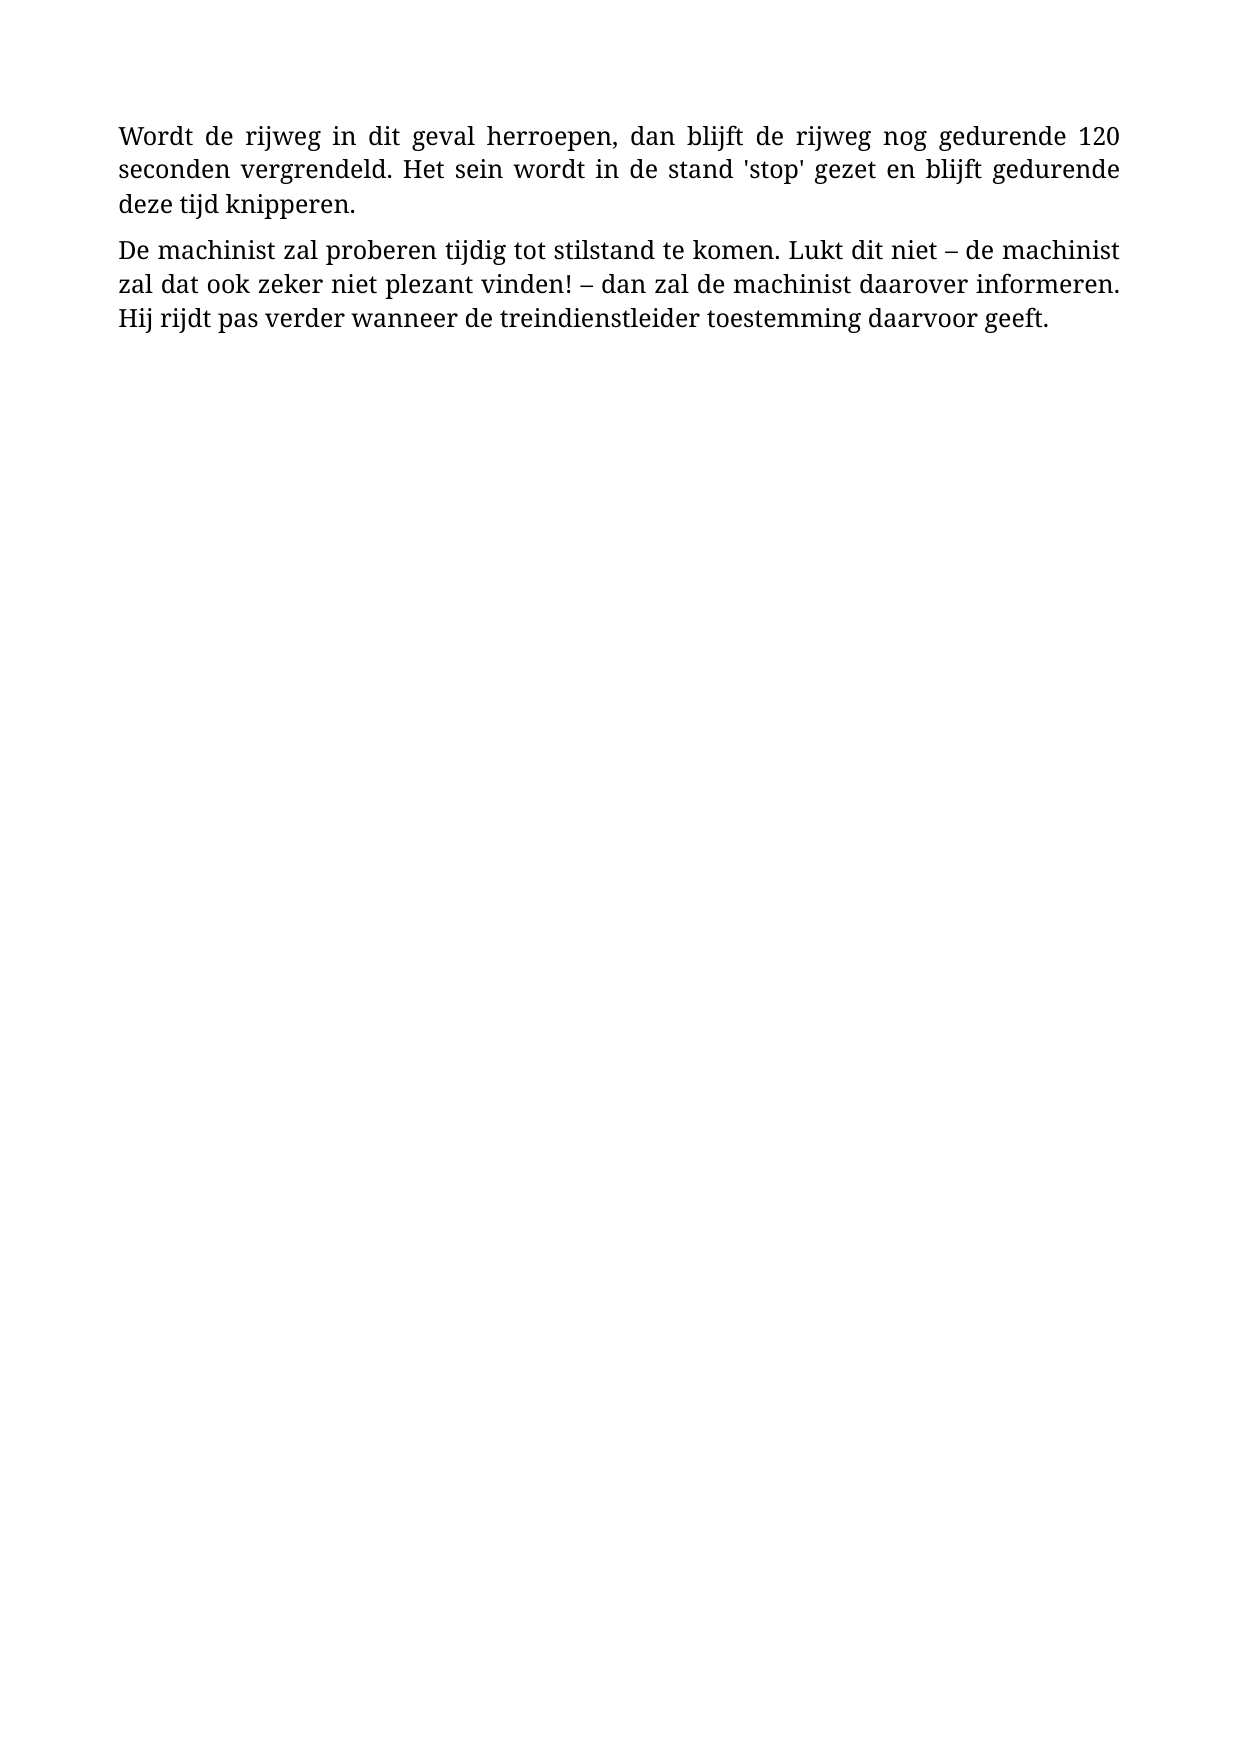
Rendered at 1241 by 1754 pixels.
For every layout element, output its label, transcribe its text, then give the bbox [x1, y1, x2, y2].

text Wordt de rijweg in dit geval herroepen, dan blijft de rijweg nog gedurende 120 seconden vergrendeld. Het sein wordt in de stand 'stop' gezet en blijft gedurende deze tijd knipperen. [118, 118, 1122, 220]
text De machinist zal proberen tijdig tot stilstand te komen. Lukt dit niet – de machinist zal dat ook zeker niet plezant vinden! – dan zal de machinist daarover informeren. Hij rijdt pas verder wanneer de treindienstleider toestemming daarvoor geeft. [118, 233, 1122, 335]
